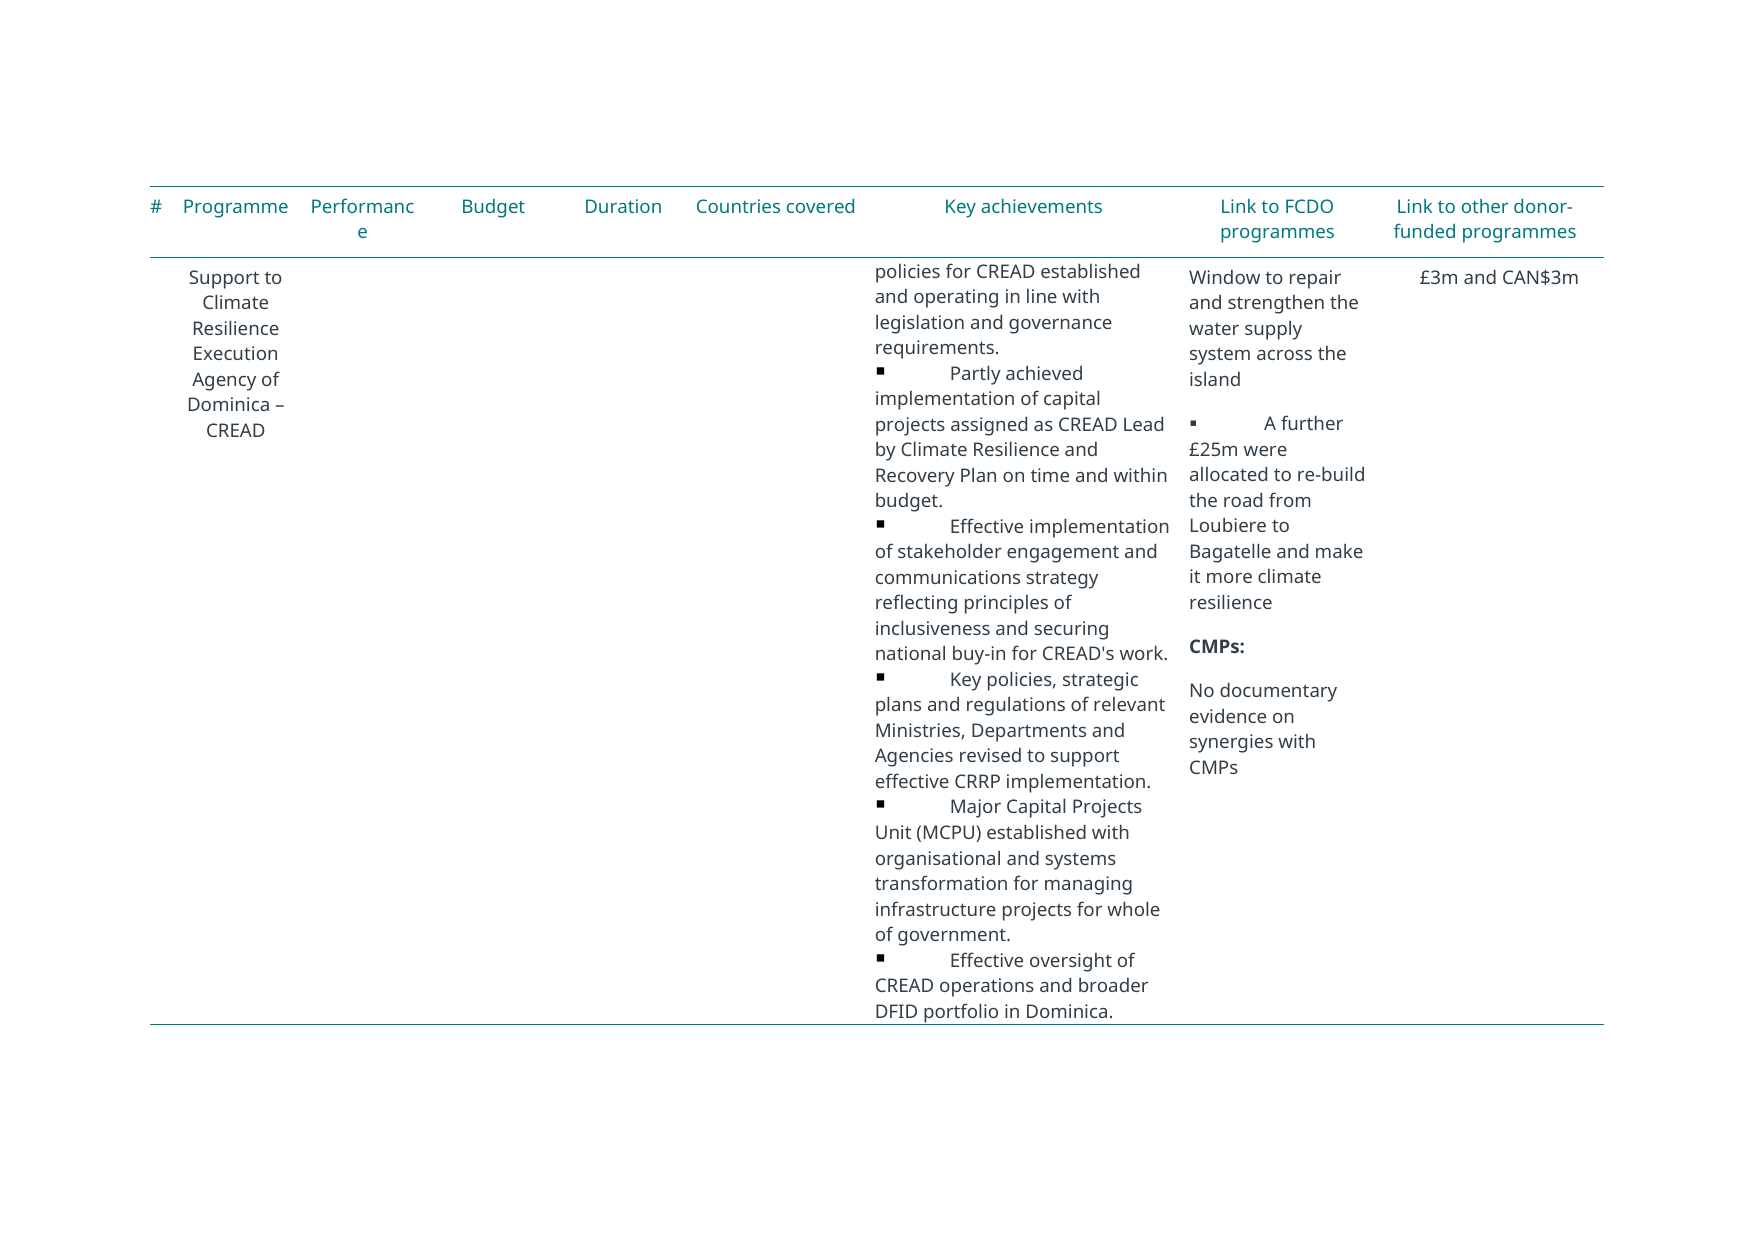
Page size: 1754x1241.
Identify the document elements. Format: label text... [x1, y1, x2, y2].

table_cell Support to Climate Resilience Execution Agency of Dominica – CREAD [180, 258, 308, 1023]
table_header Budget [433, 187, 569, 257]
table_header # [150, 187, 180, 257]
table_header Performance [308, 187, 433, 257]
table_header Link to other donor-funded programmes [1382, 187, 1604, 257]
table_cell policies for CREAD established and operating in line with legislation and governance requirements. Partly achieved implementation of capital projects assigned as CREAD Lead by Climate Resilience and Recovery Plan on time and within budget. Effective implementation of stakeholder engagement and communications strategy reflecting principles of inclusiveness and securing national buy-in for CREAD's work. Key policies, strategic plans and regulations of relevant Ministries, Departments and Agencies revised to support effective CRRP implementation. Major Capital Projects Unit (MCPU) established with organisational and systems transformation for managing infrastructure projects for whole of government. Effective oversight of CREAD operations and broader DFID portfolio in Dominica. [875, 258, 1189, 1023]
table_cell [308, 258, 433, 1023]
table_header Programme [180, 187, 308, 257]
table_header Link to FCDO programmes [1189, 187, 1382, 257]
table_header Duration [569, 187, 693, 257]
table_cell [433, 258, 569, 1023]
table_header Key achievements [875, 187, 1189, 257]
table_cell [569, 258, 693, 1023]
table_cell Window to repair and strengthen the water supply system across the island A further £25m were allocated to re-build the road from Loubiere to Bagatelle and make it more climate resilience CMPs: No documentary evidence on synergies with CMPs [1189, 258, 1382, 1023]
table_cell £3m and CAN$3m [1382, 258, 1604, 1023]
table_cell [694, 258, 874, 1023]
table_cell [150, 258, 180, 1023]
table_header Countries covered [694, 187, 874, 257]
